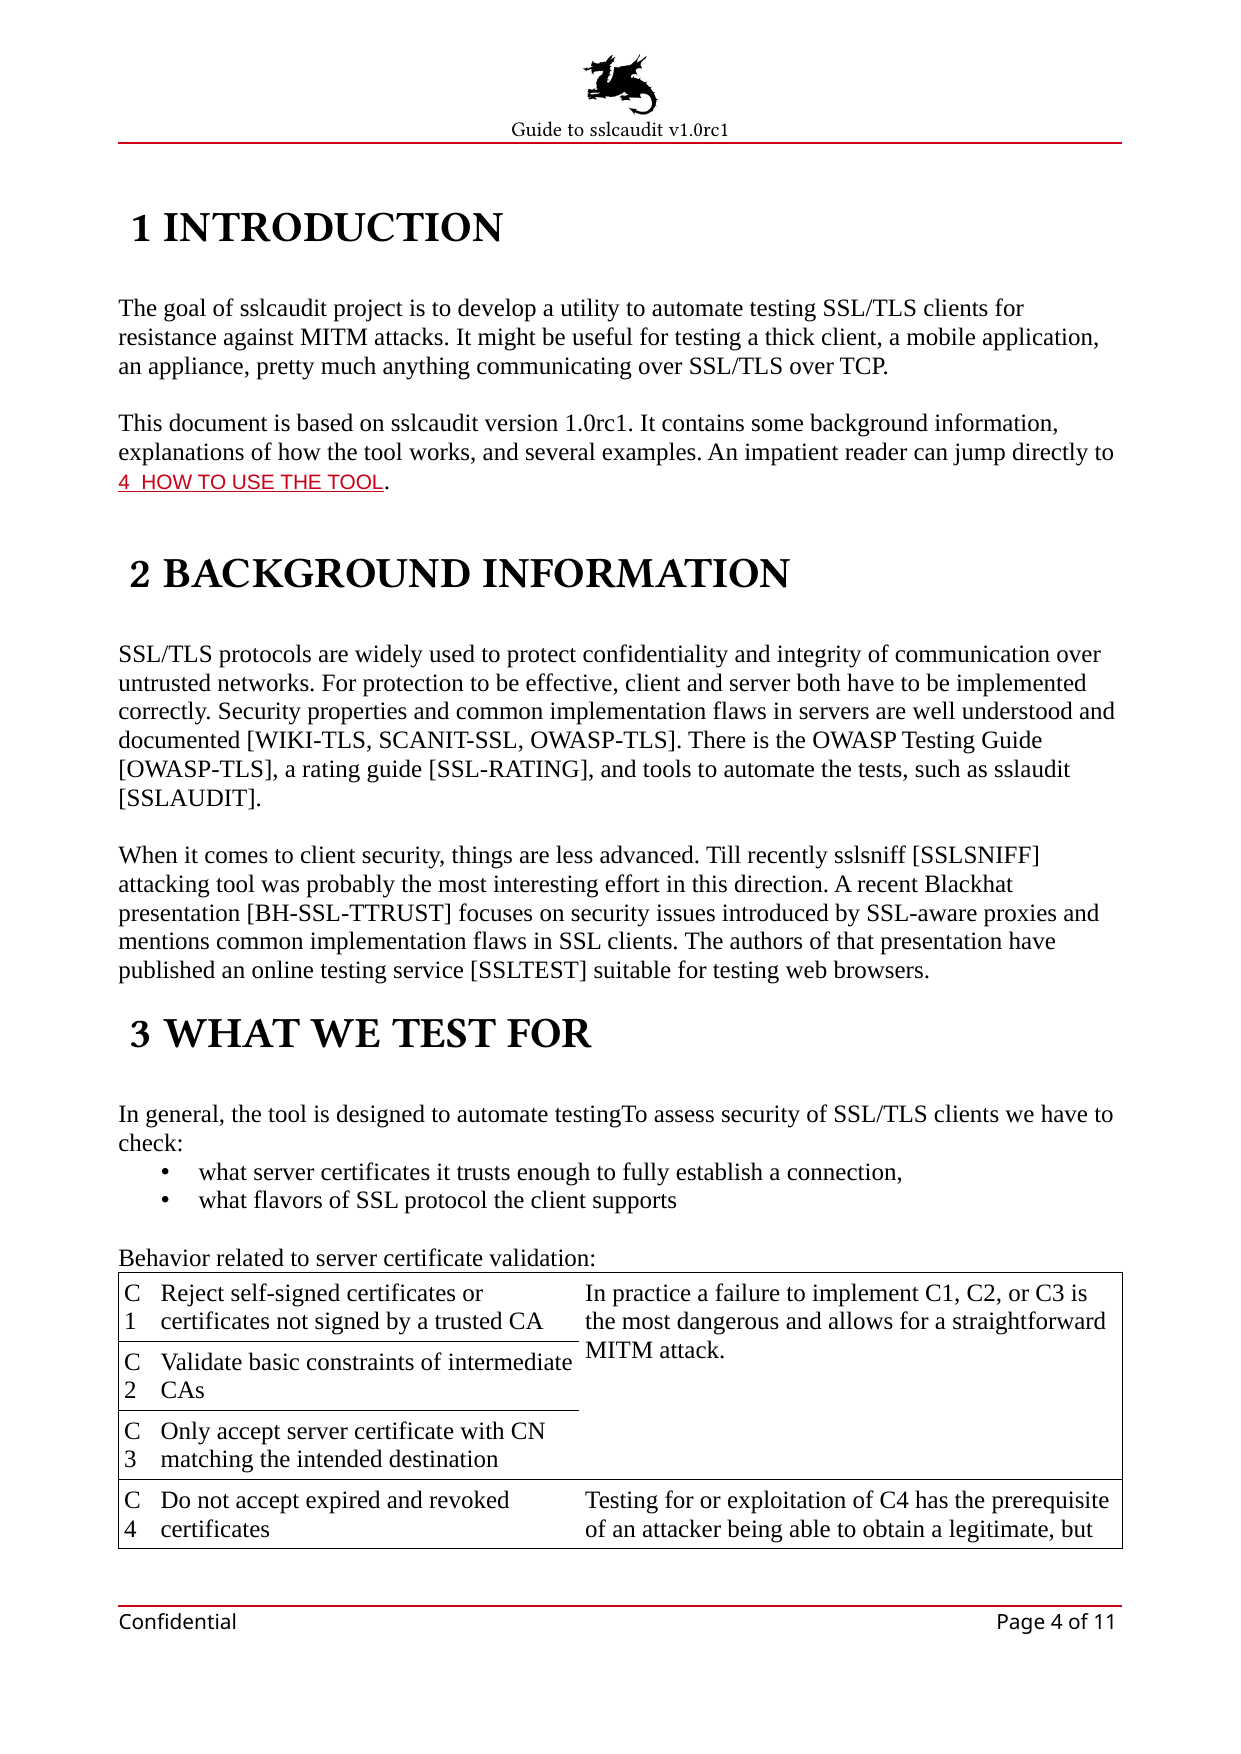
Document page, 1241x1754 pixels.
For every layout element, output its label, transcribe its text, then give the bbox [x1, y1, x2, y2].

text This document is based on sslcaudit version 1.0rc1. It contains some background information, explanations of how the tool works, and several examples. An impatient reader can jump directly to 4 HOW TO USE THE TOOL. [118, 408, 1122, 495]
table_header C1 [119, 1273, 155, 1341]
subtitle BACKGROUND INFORMATION [118, 548, 1122, 598]
text When it comes to client security, things are less advanced. Till recently sslsniff [SSLSNIFF] attacking tool was probably the most interesting effort in this direction. A recent Blackhat presentation [BH-SSL-TTRUST] focuses on security issues introduced by SSL-aware proxies and mentions common implementation flaws in SSL clients. The authors of that presentation have published an online testing service [SSLTEST] suitable for testing web browsers. [118, 840, 1122, 984]
text In general, the tool is designed to automate testingTo assess security of SSL/TLS clients we have to check: [118, 1099, 1122, 1157]
subtitle INTRODUCTION [118, 203, 1122, 252]
table_cell Do not accept expired and revoked certificates [155, 1480, 579, 1548]
text The goal of sslcaudit project is to develop a utility to automate testing SSL/TLS clients for resistance against MITM attacks. It might be useful for testing a thick client, a mobile application, an appliance, pretty much anything communicating over SSL/TLS over TCP. [118, 293, 1122, 380]
table_cell C3 [119, 1411, 155, 1479]
table_cell C4 [119, 1480, 155, 1548]
text SSL/TLS protocols are widely used to protect confidentiality and integrity of communication over untrusted networks. For protection to be effective, client and server both have to be implemented correctly. Security properties and common implementation flaws in servers are well understood and documented [WIKI-TLS, SCANIT-SSL, OWASP-TLS]. There is the OWASP Testing Guide [OWASP-TLS], a rating guide [SSL-RATING], and tools to automate the tests, such as sslaudit [SSLAUDIT]. [118, 639, 1122, 811]
list what server certificates it trusts enough to fully establish a connection, [161, 1157, 1122, 1186]
table_cell Only accept server certificate with CN matching the intended destination [155, 1411, 579, 1479]
text Behavior related to server certificate validation: [118, 1243, 1122, 1272]
subtitle WHAT WE TEST FOR [118, 1009, 1122, 1058]
table_cell Testing for or exploitation of C4 has the prerequisite of an attacker being able to obtain a legitimate, but [579, 1480, 1122, 1548]
table_header In practice a failure to implement C1, C2, or C3 is the most dangerous and allows for a straightforward MITM attack. [579, 1273, 1122, 1479]
table_cell C2 [119, 1342, 155, 1410]
table_header Reject self-signed certificates or certificates not signed by a trusted CA [155, 1273, 579, 1341]
picture [582, 54, 658, 115]
list what flavors of SSL protocol the client supports [161, 1186, 1122, 1214]
table_cell Validate basic constraints of intermediate CAs [155, 1342, 579, 1410]
